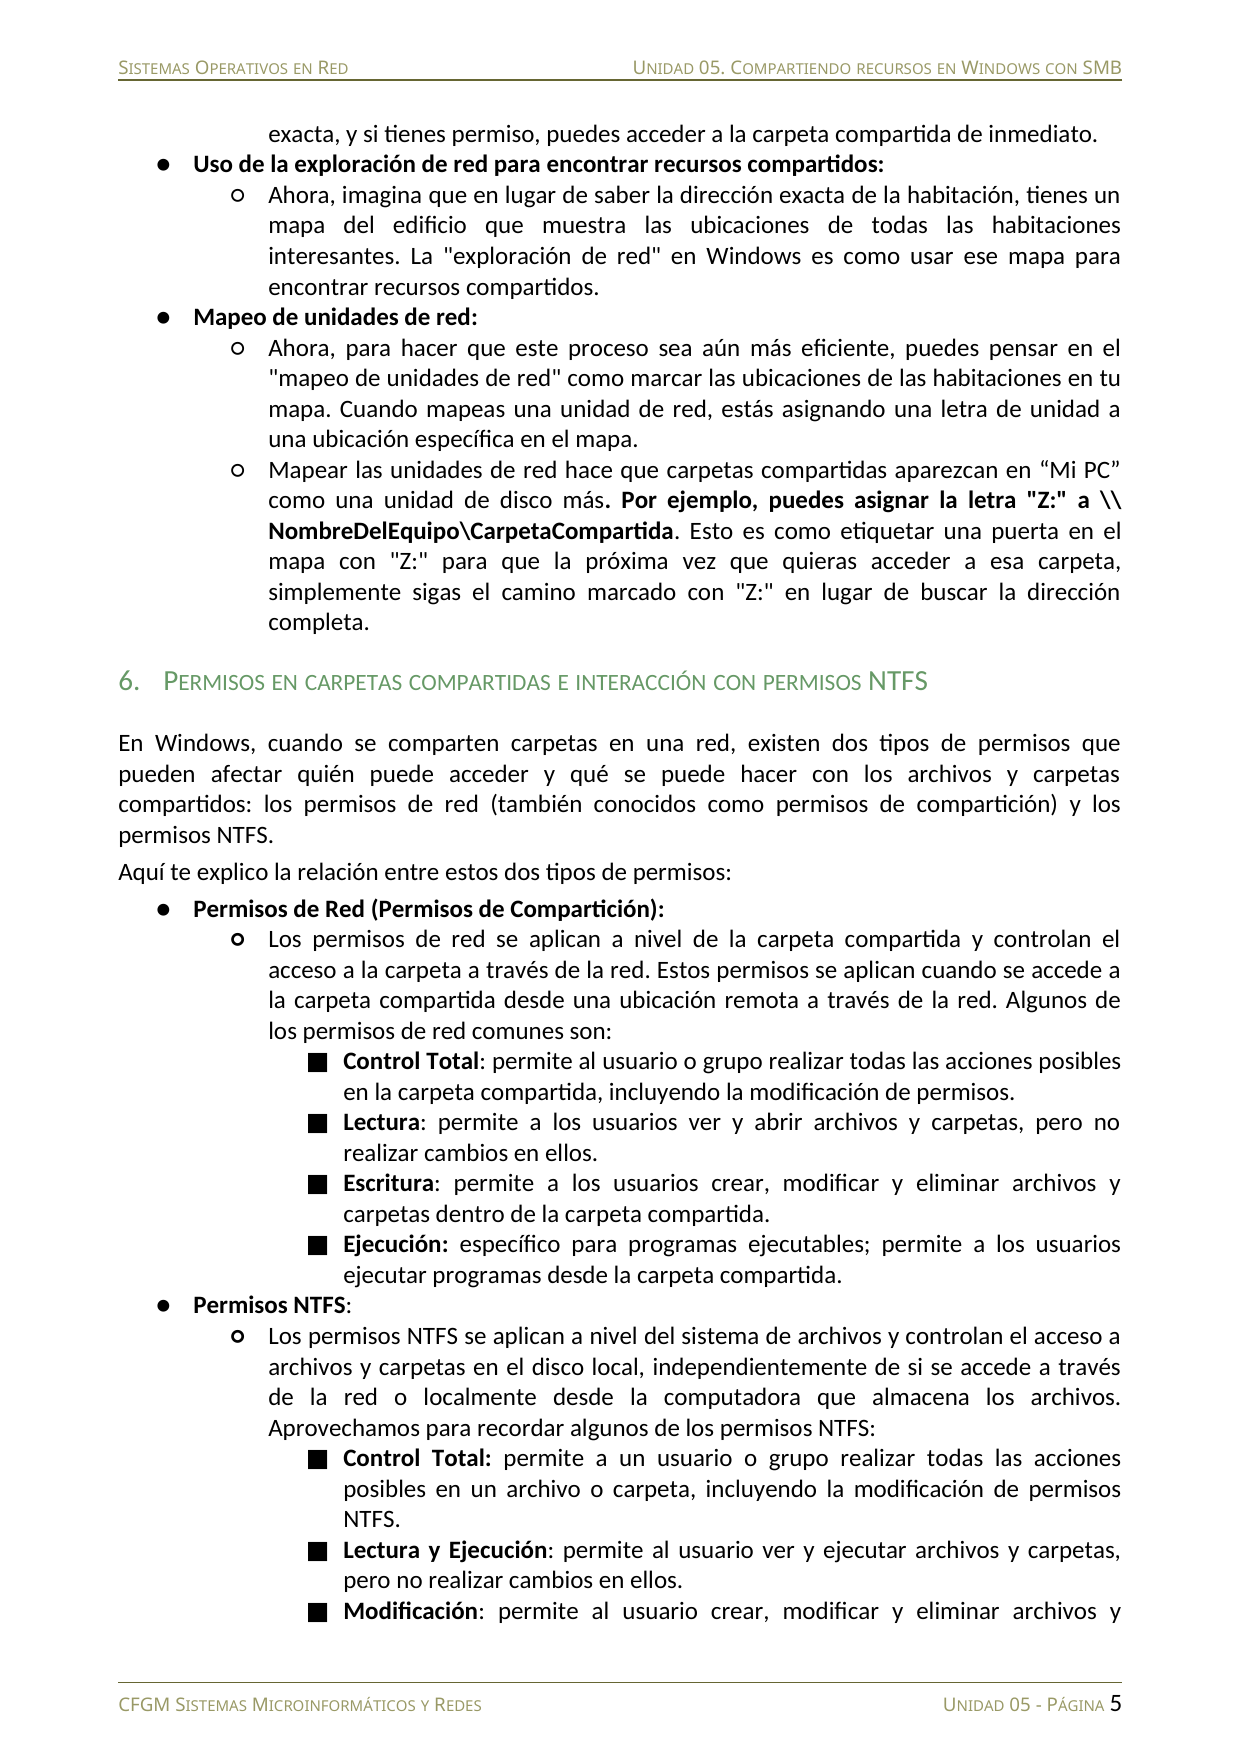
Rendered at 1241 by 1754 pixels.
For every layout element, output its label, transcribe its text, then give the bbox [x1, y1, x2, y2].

list Uso de la exploración de red para encontrar recursos compartidos: [156, 148, 1122, 179]
list Permisos de Red (Permisos de Compartición): [156, 893, 1122, 923]
list exacta, y si tienes permiso, puedes acceder a la carpeta compartida de inmediato. [231, 118, 1122, 148]
list Lectura: permite a los usuarios ver y abrir archivos y carpetas, pero no realizar cambios en ellos. [306, 1107, 1122, 1168]
list Permisos NTFS: [156, 1290, 1122, 1320]
text Aquí te explico la relación entre estos dos tipos de permisos: [118, 856, 1122, 886]
list Modificación: permite al usuario crear, modificar y eliminar archivos y [306, 1595, 1122, 1625]
list Lectura y Ejecución: permite al usuario ver y ejecutar archivos y carpetas, pero no realizar cambios en ellos. [306, 1534, 1122, 1595]
list Mapeo de unidades de red: [156, 301, 1122, 332]
list Control Total: permite al usuario o grupo realizar todas las acciones posibles en la carpeta compartida, incluyendo la modificación de permisos. [306, 1046, 1122, 1107]
list Mapear las unidades de red hace que carpetas compartidas aparezcan en “Mi PC” como una unidad de disco más. Por ejemplo, puedes asignar la letra "Z:" a \\NombreDelEquipo\CarpetaCompartida. Esto es como etiquetar una puerta en el mapa con "Z:" para que la próxima vez que quieras acceder a esa carpeta, simplemente sigas el camino marcado con "Z:" en lugar de buscar la dirección completa. [231, 454, 1122, 637]
list Escritura: permite a los usuarios crear, modificar y eliminar archivos y carpetas dentro de la carpeta compartida. [306, 1168, 1122, 1229]
list Ahora, para hacer que este proceso sea aún más eficiente, puedes pensar en el "mapeo de unidades de red" como marcar las ubicaciones de las habitaciones en tu mapa. Cuando mapeas una unidad de red, estás asignando una letra de unidad a una ubicación específica en el mapa. [231, 332, 1122, 454]
list Los permisos de red se aplican a nivel de la carpeta compartida y controlan el acceso a la carpeta a través de la red. Estos permisos se aplican cuando se accede a la carpeta compartida desde una ubicación remota a través de la red. Algunos de los permisos de red comunes son: [231, 923, 1122, 1046]
list Los permisos NTFS se aplican a nivel del sistema de archivos y controlan el acceso a archivos y carpetas en el disco local, independientemente de si se accede a través de la red o localmente desde la computadora que almacena los archivos. Aprovechamos para recordar algunos de los permisos NTFS: [231, 1320, 1122, 1442]
list Ejecución: específico para programas ejecutables; permite a los usuarios ejecutar programas desde la carpeta compartida. [306, 1229, 1122, 1290]
text En Windows, cuando se comparten carpetas en una red, existen dos tipos de permisos que pueden afectar quién puede acceder y qué se puede hacer con los archivos y carpetas compartidos: los permisos de red (también conocidos como permisos de compartición) y los permisos NTFS. [118, 727, 1122, 849]
subtitle Permisos en carpetas compartidas e interacción con permisos NTFS [118, 662, 1122, 697]
list Ahora, imagina que en lugar de saber la dirección exacta de la habitación, tienes un mapa del edificio que muestra las ubicaciones de todas las habitaciones interesantes. La "exploración de red" en Windows es como usar ese mapa para encontrar recursos compartidos. [231, 179, 1122, 301]
list Control Total: permite a un usuario o grupo realizar todas las acciones posibles en un archivo o carpeta, incluyendo la modificación de permisos NTFS. [306, 1442, 1122, 1534]
